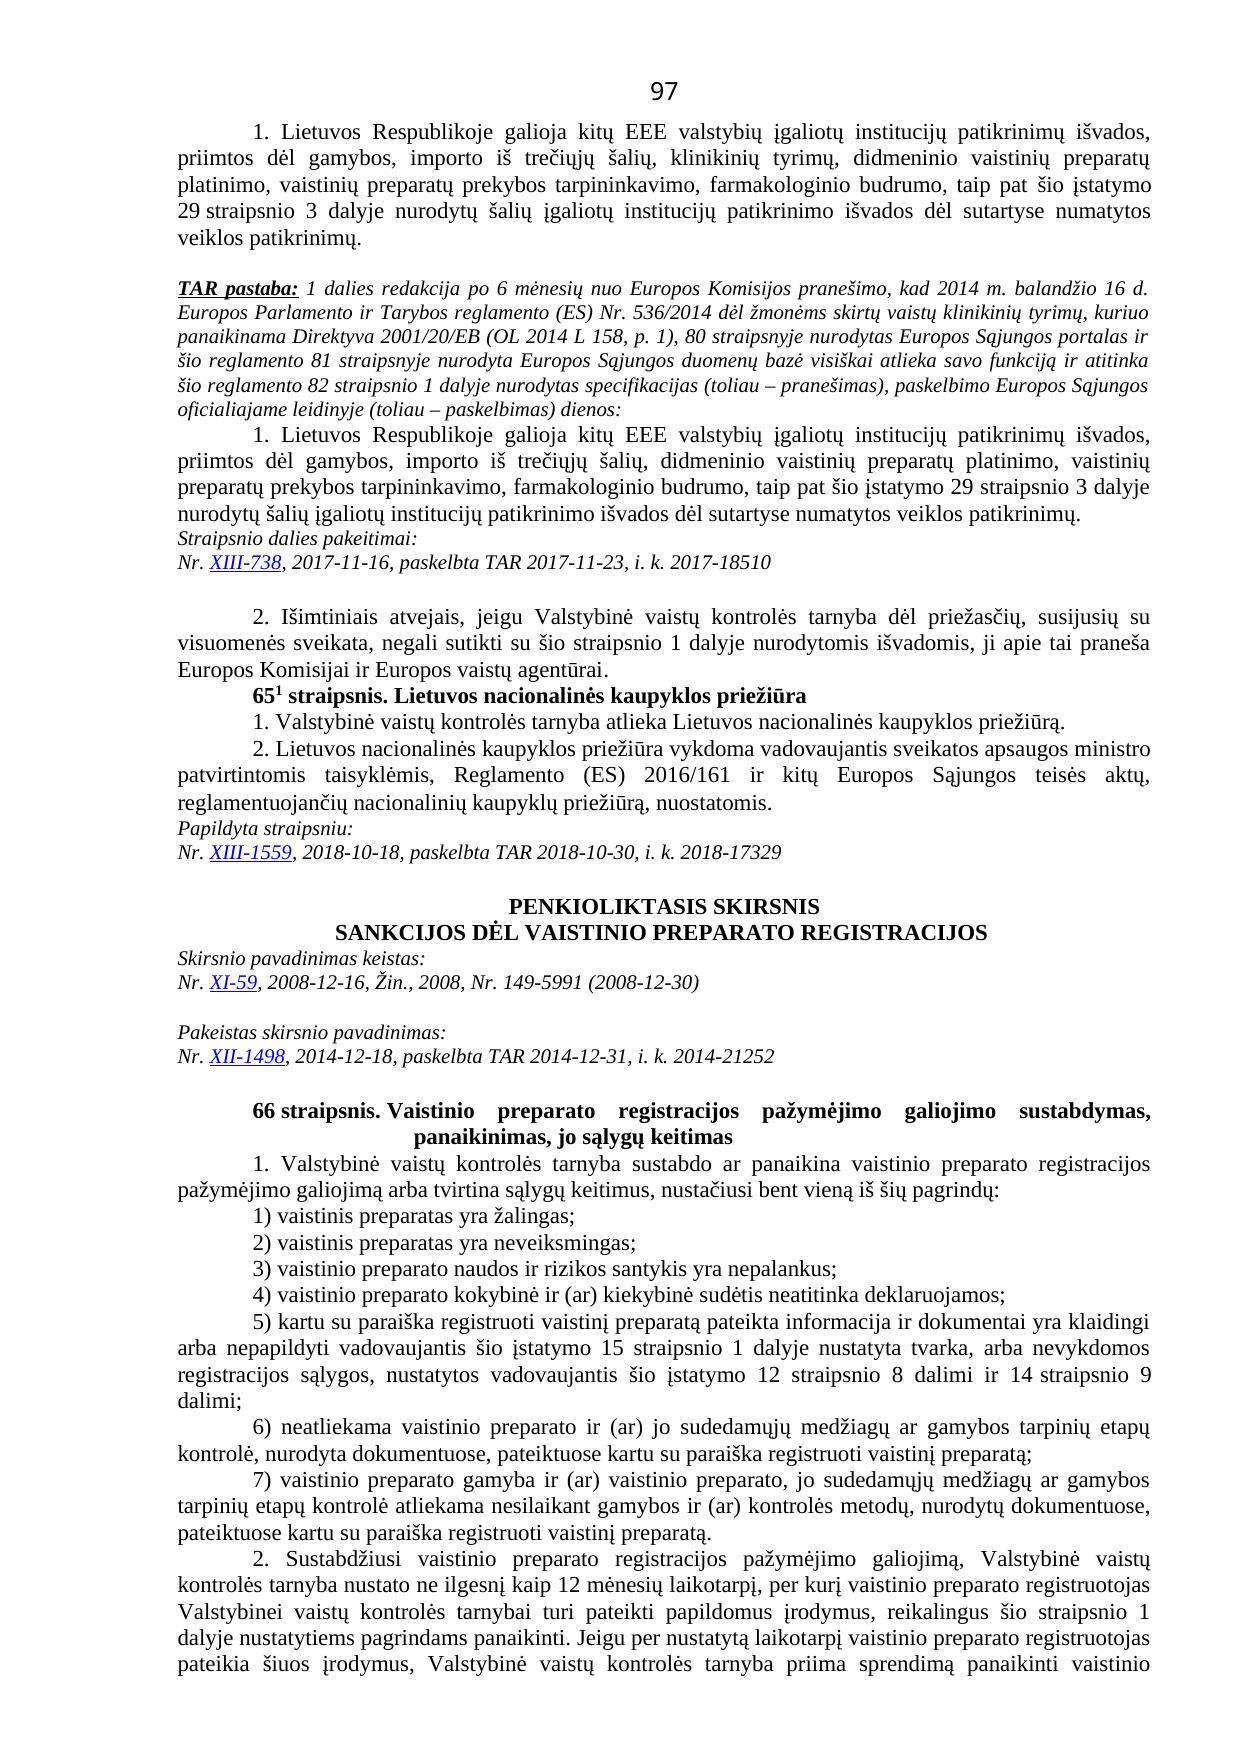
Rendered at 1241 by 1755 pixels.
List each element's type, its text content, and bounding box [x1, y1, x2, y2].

text 3) vaistinio preparato naudos ir rizikos santykis yra nepalankus; [177, 1255, 1152, 1282]
text 2. Išimtiniais atvejais, jeigu Valstybinė vaistų kontrolės tarnyba dėl priežasčių, susijusių su visuomenės sveikata, negali sutikti su šio straipsnio 1 dalyje nurodytomis išvadomis, ji apie tai praneša Europos Komisijai ir Europos vaistų agentūrai. [177, 603, 1152, 682]
text 1. Lietuvos Respublikoje galioja kitų EEE valstybių įgaliotų institucijų patikrinimų išvados, priimtos dėl gamybos, importo iš trečiųjų šalių, klinikinių tyrimų, didmeninio vaistinių preparatų platinimo, vaistinių preparatų prekybos tarpininkavimo, farmakologinio budrumo, taip pat šio įstatymo 29 straipsnio 3 dalyje nurodytų šalių įgaliotų institucijų patikrinimo išvados dėl sutartyse numatytos veiklos patikrinimų. [177, 118, 1152, 250]
text 2. Lietuvos nacionalinės kaupyklos priežiūra vykdoma vadovaujantis sveikatos apsaugos ministro patvirtintomis taisyklėmis, Reglamento (ES) 2016/161 ir kitų Europos Sąjungos teisės aktų, reglamentuojančių nacionalinių kaupyklų priežiūrą, nuostatomis. [177, 735, 1152, 816]
text Skirsnio pavadinimas keistas: [177, 946, 1152, 970]
text Papildyta straipsniu: [177, 816, 1152, 840]
text 7) vaistinio preparato gamyba ir (ar) vaistinio preparato, jo sudedamųjų medžiagų ar gamybos tarpinių etapų kontrolė atliekama nesilaikant gamybos ir (ar) kontrolės metodų, nurodytų dokumentuose, pateiktuose kartu su paraiška registruoti vaistinį preparatą. [177, 1466, 1152, 1545]
text 1. Lietuvos Respublikoje galioja kitų EEE valstybių įgaliotų institucijų patikrinimų išvados, priimtos dėl gamybos, importo iš trečiųjų šalių, didmeninio vaistinių preparatų platinimo, vaistinių preparatų prekybos tarpininkavimo, farmakologinio budrumo, taip pat šio įstatymo 29 straipsnio 3 dalyje nurodytų šalių įgaliotų institucijų patikrinimo išvados dėl sutartyse numatytos veiklos patikrinimų. [177, 421, 1152, 526]
text Nr. XIII-738, 2017-11-16, paskelbta TAR 2017-11-23, i. k. 2017-18510 [177, 550, 1152, 574]
text 651 straipsnis. Lietuvos nacionalinės kaupyklos priežiūra [177, 682, 1152, 708]
text Nr. XIII-1559, 2018-10-18, paskelbta TAR 2018-10-30, i. k. 2018-17329 [177, 840, 1152, 864]
text SANKCIJOS DĖL VAISTINIO PREPARATO REGISTRACIJOS [177, 919, 1152, 946]
text TAR pastaba: 1 dalies redakcija po 6 mėnesių nuo Europos Komisijos pranešimo, kad 2014 m. balandžio 16 d. Europos Parlamento ir Tarybos reglamento (ES) Nr. 536/2014 dėl žmonėms skirtų vaistų klinikinių tyrimų, kuriuo panaikinama Direktyva 2001/20/EB (OL 2014 L 158, p. 1), 80 straipsnyje nurodytas Europos Sąjungos portalas ir šio reglamento 81 straipsnyje nurodyta Europos Sąjungos duomenų bazė visiškai atlieka savo funkciją ir atitinka šio reglamento 82 straipsnio 1 dalyje nurodytas specifikacijas (toliau – pranešimas), paskelbimo Europos Sąjungos oficialiajame leidinyje (toliau – paskelbimas) dienos: [177, 276, 1152, 421]
text Pakeistas skirsnio pavadinimas: [177, 1020, 1152, 1044]
text 1. Valstybinė vaistų kontrolės tarnyba sustabdo ar panaikina vaistinio preparato registracijos pažymėjimo galiojimą arba tvirtina sąlygų keitimus, nustačiusi bent vieną iš šių pagrindų: [177, 1150, 1152, 1202]
text 5) kartu su paraiška registruoti vaistinį preparatą pateikta informacija ir dokumentai yra klaidingi arba nepapildyti vadovaujantis šio įstatymo 15 straipsnio 1 dalyje nustatyta tvarka, arba nevykdomos registracijos sąlygos, nustatytos vadovaujantis šio įstatymo 12 straipsnio 8 dalimi ir 14 straipsnio 9 dalimi; [177, 1308, 1152, 1413]
text Straipsnio dalies pakeitimai: [177, 526, 1152, 550]
text 4) vaistinio preparato kokybinė ir (ar) kiekybinė sudėtis neatitinka deklaruojamos; [177, 1282, 1152, 1308]
text 2. Sustabdžiusi vaistinio preparato registracijos pažymėjimo galiojimą, Valstybinė vaistų kontrolės tarnyba nustato ne ilgesnį kaip 12 mėnesių laikotarpį, per kurį vaistinio preparato registruotojas Valstybinei vaistų kontrolės tarnybai turi pateikti papildomus įrodymus, reikalingus šio straipsnio 1 dalyje nustatytiems pagrindams panaikinti. Jeigu per nustatytą laikotarpį vaistinio preparato registruotojas pateikia šiuos įrodymus, Valstybinė vaistų kontrolės tarnyba priima sprendimą panaikinti vaistinio [177, 1545, 1152, 1677]
text Nr. XII-1498, 2014-12-18, paskelbta TAR 2014-12-31, i. k. 2014-21252 [177, 1044, 1152, 1068]
text 66 straipsnis. Vaistinio preparato registracijos pažymėjimo galiojimo sustabdymas, panaikinimas, jo sąlygų keitimas [252, 1097, 1152, 1150]
text 1) vaistinis preparatas yra žalingas; [177, 1202, 1152, 1229]
text PENKIOLIKTASIS SKIRSNIS [177, 893, 1152, 919]
text Nr. XI-59, 2008-12-16, Žin., 2008, Nr. 149-5991 (2008-12-30) [177, 970, 1152, 994]
text 1. Valstybinė vaistų kontrolės tarnyba atlieka Lietuvos nacionalinės kaupyklos priežiūrą. [177, 708, 1152, 735]
text 2) vaistinis preparatas yra neveiksmingas; [177, 1229, 1152, 1255]
text 6) neatliekama vaistinio preparato ir (ar) jo sudedamųjų medžiagų ar gamybos tarpinių etapų kontrolė, nurodyta dokumentuose, pateiktuose kartu su paraiška registruoti vaistinį preparatą; [177, 1413, 1152, 1466]
